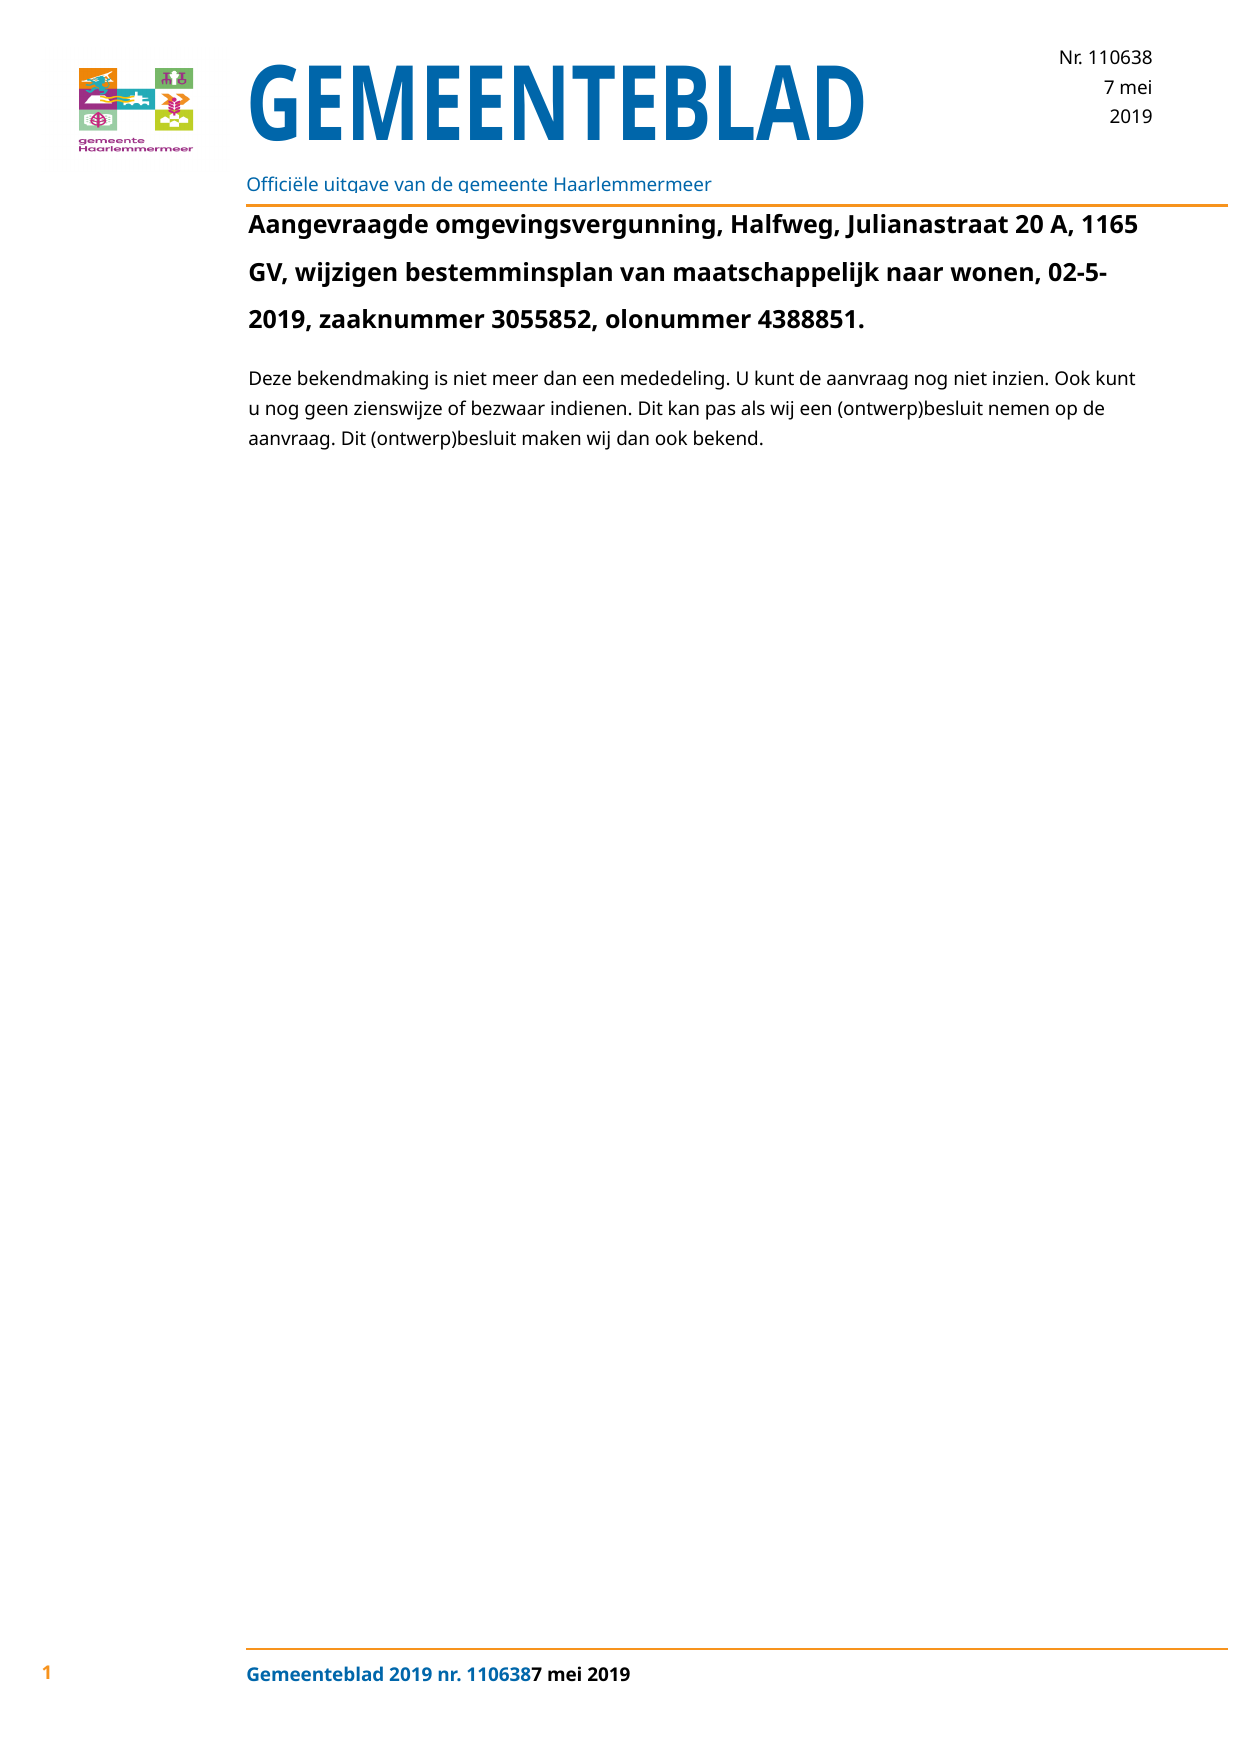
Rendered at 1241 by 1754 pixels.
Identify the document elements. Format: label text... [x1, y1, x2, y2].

picture [41, 47, 231, 172]
text Deze bekendmaking is niet meer dan een mededeling. U kunt de aanvraag nog niet inzien. Ook kunt u nog geen zienswijze of bezwaar indienen. Dit kan pas als wij een (ontwerp)besluit nemen op de aanvraag. Dit (ontwerp)besluit maken wij dan ook bekend. [248, 366, 1152, 450]
text Aangevraagde omgevingsvergunning, Halfweg, Julianastraat 20 A, 1165 GV, wijzigen bestemminsplan van maatschappelijk naar wonen, 02-5-2019, zaaknummer 3055852, olonummer 4388851. [248, 207, 1152, 336]
